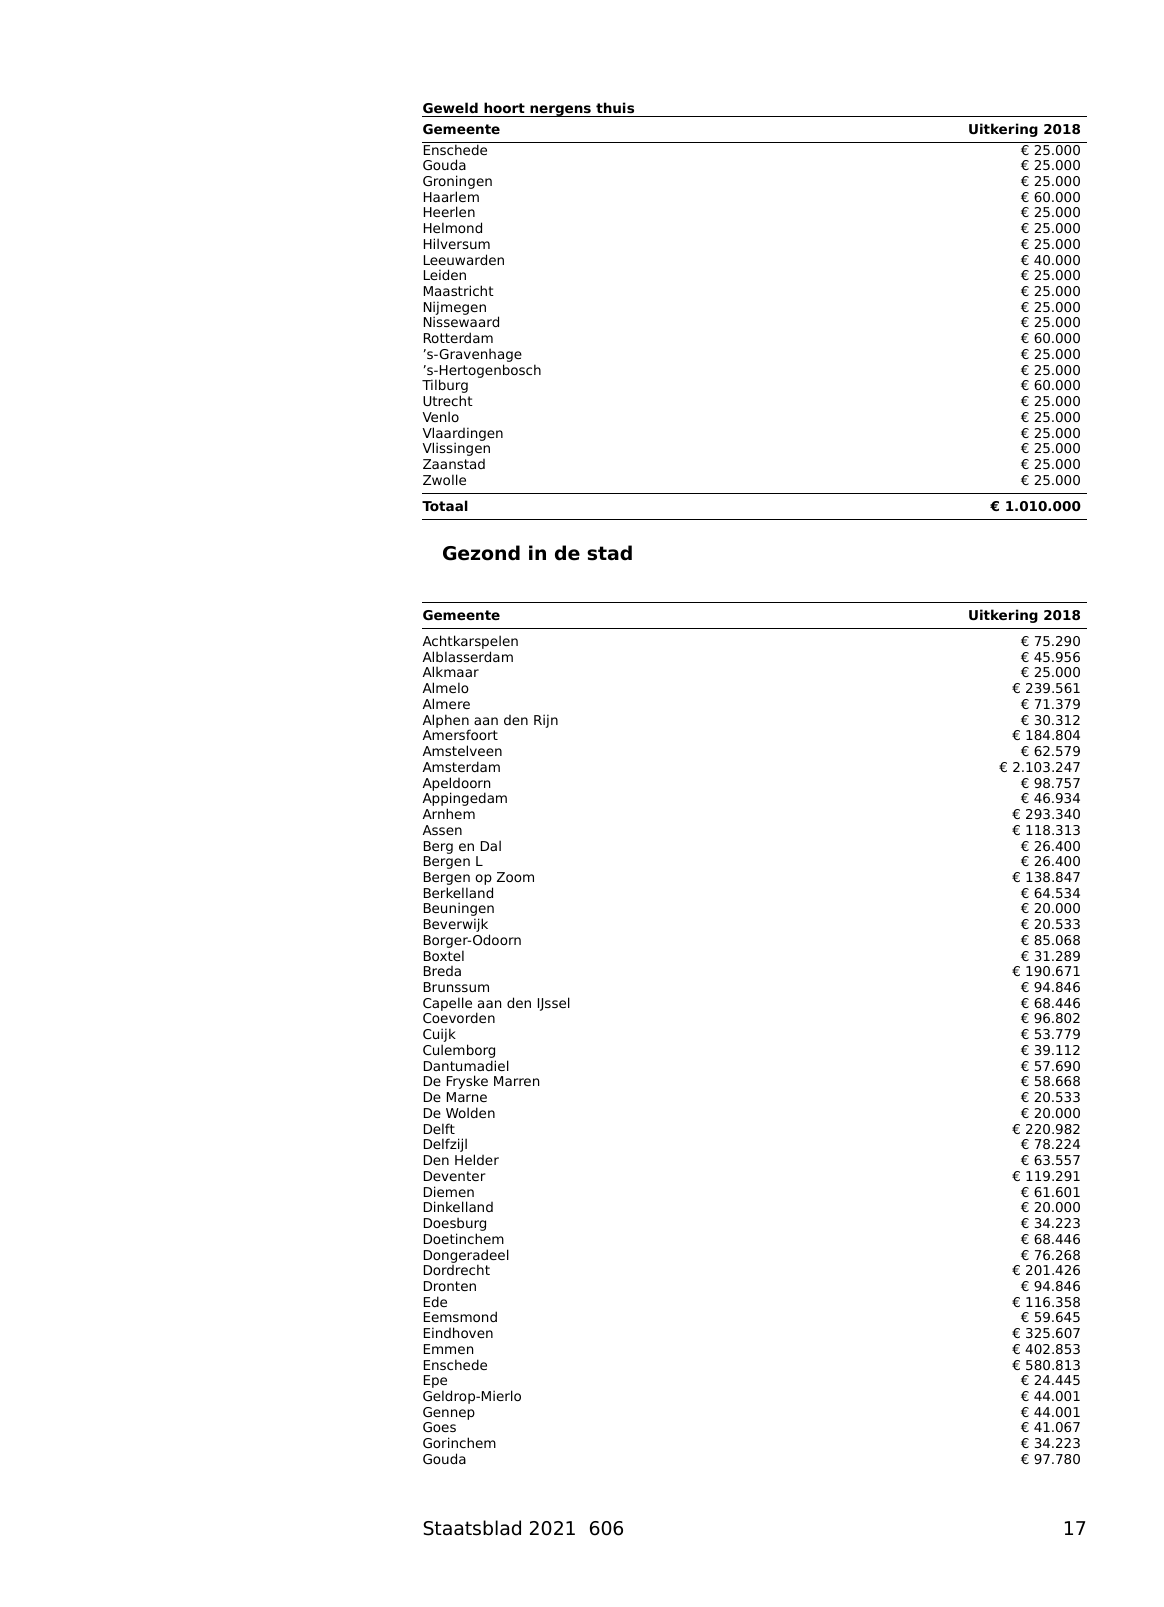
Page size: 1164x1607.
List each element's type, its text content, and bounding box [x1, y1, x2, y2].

table_cell € 25.000 [839, 284, 1087, 299]
table_cell € 68.446 [853, 1232, 1087, 1247]
table_cell Doesburg [422, 1216, 852, 1232]
table_cell Dantumadiel [422, 1059, 852, 1074]
table_cell Amstelveen [422, 744, 852, 760]
table_cell € 116.358 [853, 1295, 1087, 1310]
table_cell Totaal [422, 494, 839, 519]
table_cell € 75.290 [853, 629, 1087, 649]
table_cell € 25.000 [839, 237, 1087, 252]
table_cell € 60.000 [839, 378, 1087, 394]
table_cell Ede [422, 1295, 852, 1310]
table_cell € 34.223 [853, 1436, 1087, 1452]
table_cell Uitkering 2018 [853, 603, 1087, 628]
table_cell € 184.804 [853, 728, 1087, 744]
table_cell Uitkering 2018 [839, 117, 1087, 142]
table_cell Gemeente [422, 603, 852, 628]
table_cell € 61.601 [853, 1184, 1087, 1200]
table_cell Haarlem [422, 190, 839, 205]
table_cell € 25.000 [839, 347, 1087, 362]
table_cell Epe [422, 1373, 852, 1389]
table_cell € 44.001 [853, 1405, 1087, 1420]
table_cell € 34.223 [853, 1216, 1087, 1232]
table_cell Assen [422, 823, 852, 838]
table_cell Alphen aan den Rijn [422, 713, 852, 728]
table_cell € 25.000 [839, 174, 1087, 189]
table_cell Beverwijk [422, 917, 852, 933]
table_cell Eemsmond [422, 1310, 852, 1326]
table_cell Eindhoven [422, 1326, 852, 1342]
table_cell Den Helder [422, 1153, 852, 1169]
table_cell € 68.446 [853, 996, 1087, 1011]
table_cell Dinkelland [422, 1200, 852, 1216]
table_cell Zwolle [422, 473, 839, 493]
table_cell € 30.312 [853, 713, 1087, 728]
table_cell Delft [422, 1121, 852, 1137]
table_cell € 25.000 [839, 473, 1087, 493]
table_cell Hilversum [422, 237, 839, 252]
table_cell € 94.846 [853, 980, 1087, 996]
table_cell € 85.068 [853, 933, 1087, 948]
table_cell € 118.313 [853, 823, 1087, 838]
table_cell € 25.000 [839, 315, 1087, 331]
table_cell Alkmaar [422, 665, 852, 681]
table_cell € 25.000 [839, 221, 1087, 237]
table_cell Coevorden [422, 1011, 852, 1027]
table_cell Leiden [422, 268, 839, 284]
table_cell Cuijk [422, 1027, 852, 1043]
table_cell Goes [422, 1420, 852, 1436]
table_cell € 20.533 [853, 1090, 1087, 1106]
table_cell Culemborg [422, 1043, 852, 1058]
table_cell € 96.802 [853, 1011, 1087, 1027]
table_cell € 20.000 [853, 1200, 1087, 1216]
table_cell Appingedam [422, 791, 852, 807]
table_cell Apeldoorn [422, 775, 852, 791]
table_cell € 20.533 [853, 917, 1087, 933]
table_cell € 1.010.000 [839, 494, 1087, 519]
table_cell Heerlen [422, 205, 839, 221]
table_cell € 64.534 [853, 886, 1087, 901]
table_cell € 59.645 [853, 1310, 1087, 1326]
table_cell Breda [422, 964, 852, 980]
table_cell Bergen op Zoom [422, 870, 852, 886]
table_cell Enschede [422, 143, 839, 158]
table_cell € 94.846 [853, 1279, 1087, 1294]
table_cell Gorinchem [422, 1436, 852, 1452]
table_cell € 26.400 [853, 838, 1087, 854]
table_cell € 25.000 [839, 205, 1087, 221]
table_cell Doetinchem [422, 1232, 852, 1247]
table_cell Amersfoort [422, 728, 852, 744]
table_cell Vlissingen [422, 441, 839, 457]
table_cell € 97.780 [853, 1452, 1087, 1467]
table_cell Achtkarspelen [422, 629, 852, 649]
text Gezond in de stad [422, 542, 1087, 564]
table_cell Almere [422, 697, 852, 712]
table_cell Berkelland [422, 886, 852, 901]
table_cell € 26.400 [853, 854, 1087, 870]
table_cell € 402.853 [853, 1342, 1087, 1357]
table_cell Dronten [422, 1279, 852, 1294]
table_cell € 98.757 [853, 775, 1087, 791]
table_cell Gouda [422, 1452, 852, 1467]
table_cell Vlaardingen [422, 425, 839, 441]
table_cell € 25.000 [839, 158, 1087, 174]
table_cell € 40.000 [839, 253, 1087, 268]
table_cell € 25.000 [839, 268, 1087, 284]
table_cell Zaanstad [422, 457, 839, 473]
table_header [422, 586, 1087, 602]
table_cell € 220.982 [853, 1121, 1087, 1137]
table_cell € 20.000 [853, 901, 1087, 917]
table_cell Maastricht [422, 284, 839, 299]
table_cell Dordrecht [422, 1263, 852, 1279]
table_cell Dongeradeel [422, 1247, 852, 1263]
table_cell De Fryske Marren [422, 1074, 852, 1090]
table_cell Berg en Dal [422, 838, 852, 854]
table_cell € 190.671 [853, 964, 1087, 980]
table_cell Beuningen [422, 901, 852, 917]
table_cell € 71.379 [853, 697, 1087, 712]
table_cell € 57.690 [853, 1059, 1087, 1074]
table_cell ’s-Hertogenbosch [422, 363, 839, 378]
table_cell Amsterdam [422, 760, 852, 775]
table_cell Brunssum [422, 980, 852, 996]
table_cell € 20.000 [853, 1106, 1087, 1121]
table_cell € 63.557 [853, 1153, 1087, 1169]
table_cell € 25.000 [839, 441, 1087, 457]
table_cell € 25.000 [853, 665, 1087, 681]
table_cell € 25.000 [839, 143, 1087, 158]
table_cell Almelo [422, 681, 852, 697]
table_cell Nissewaard [422, 315, 839, 331]
table_cell € 25.000 [839, 394, 1087, 410]
table_cell Geldrop-Mierlo [422, 1389, 852, 1404]
table_cell Gennep [422, 1405, 852, 1420]
table_cell Emmen [422, 1342, 852, 1357]
table_cell Nijmegen [422, 300, 839, 315]
table_cell Gouda [422, 158, 839, 174]
table_cell Arnhem [422, 807, 852, 823]
table_cell Deventer [422, 1169, 852, 1184]
table_cell € 78.224 [853, 1137, 1087, 1153]
table_cell € 293.340 [853, 807, 1087, 823]
table_cell € 39.112 [853, 1043, 1087, 1058]
table_cell Capelle aan den IJssel [422, 996, 852, 1011]
table_cell € 24.445 [853, 1373, 1087, 1389]
table_cell € 201.426 [853, 1263, 1087, 1279]
table_cell Helmond [422, 221, 839, 237]
table_cell Alblasserdam [422, 650, 852, 665]
table_header Geweld hoort nergens thuis [422, 100, 1087, 116]
table_cell € 138.847 [853, 870, 1087, 886]
table_cell Rotterdam [422, 331, 839, 347]
table_cell € 45.956 [853, 650, 1087, 665]
table_cell € 62.579 [853, 744, 1087, 760]
table_cell Boxtel [422, 949, 852, 964]
table_cell € 76.268 [853, 1247, 1087, 1263]
table_cell € 239.561 [853, 681, 1087, 697]
table_cell € 25.000 [839, 300, 1087, 315]
table_cell € 60.000 [839, 331, 1087, 347]
table_cell De Marne [422, 1090, 852, 1106]
table_cell Enschede [422, 1358, 852, 1373]
table_cell Leeuwarden [422, 253, 839, 268]
table_cell ’s-Gravenhage [422, 347, 839, 362]
table_cell Delfzijl [422, 1137, 852, 1153]
table_cell Utrecht [422, 394, 839, 410]
table_cell € 119.291 [853, 1169, 1087, 1184]
table_cell € 25.000 [839, 425, 1087, 441]
table_cell € 580.813 [853, 1358, 1087, 1373]
table_cell Diemen [422, 1184, 852, 1200]
table_cell De Wolden [422, 1106, 852, 1121]
table_cell Bergen L [422, 854, 852, 870]
table_cell € 58.668 [853, 1074, 1087, 1090]
table_cell Borger-Odoorn [422, 933, 852, 948]
table_cell € 2.103.247 [853, 760, 1087, 775]
table_cell € 46.934 [853, 791, 1087, 807]
table_cell Tilburg [422, 378, 839, 394]
table_cell Groningen [422, 174, 839, 189]
table_cell Venlo [422, 410, 839, 425]
table_cell € 25.000 [839, 363, 1087, 378]
table_cell € 25.000 [839, 410, 1087, 425]
table_cell € 53.779 [853, 1027, 1087, 1043]
table_cell € 41.067 [853, 1420, 1087, 1436]
table_cell € 25.000 [839, 457, 1087, 473]
table_cell € 31.289 [853, 949, 1087, 964]
table_cell € 60.000 [839, 190, 1087, 205]
table_cell Gemeente [422, 117, 839, 142]
table_cell € 44.001 [853, 1389, 1087, 1404]
table_cell € 325.607 [853, 1326, 1087, 1342]
